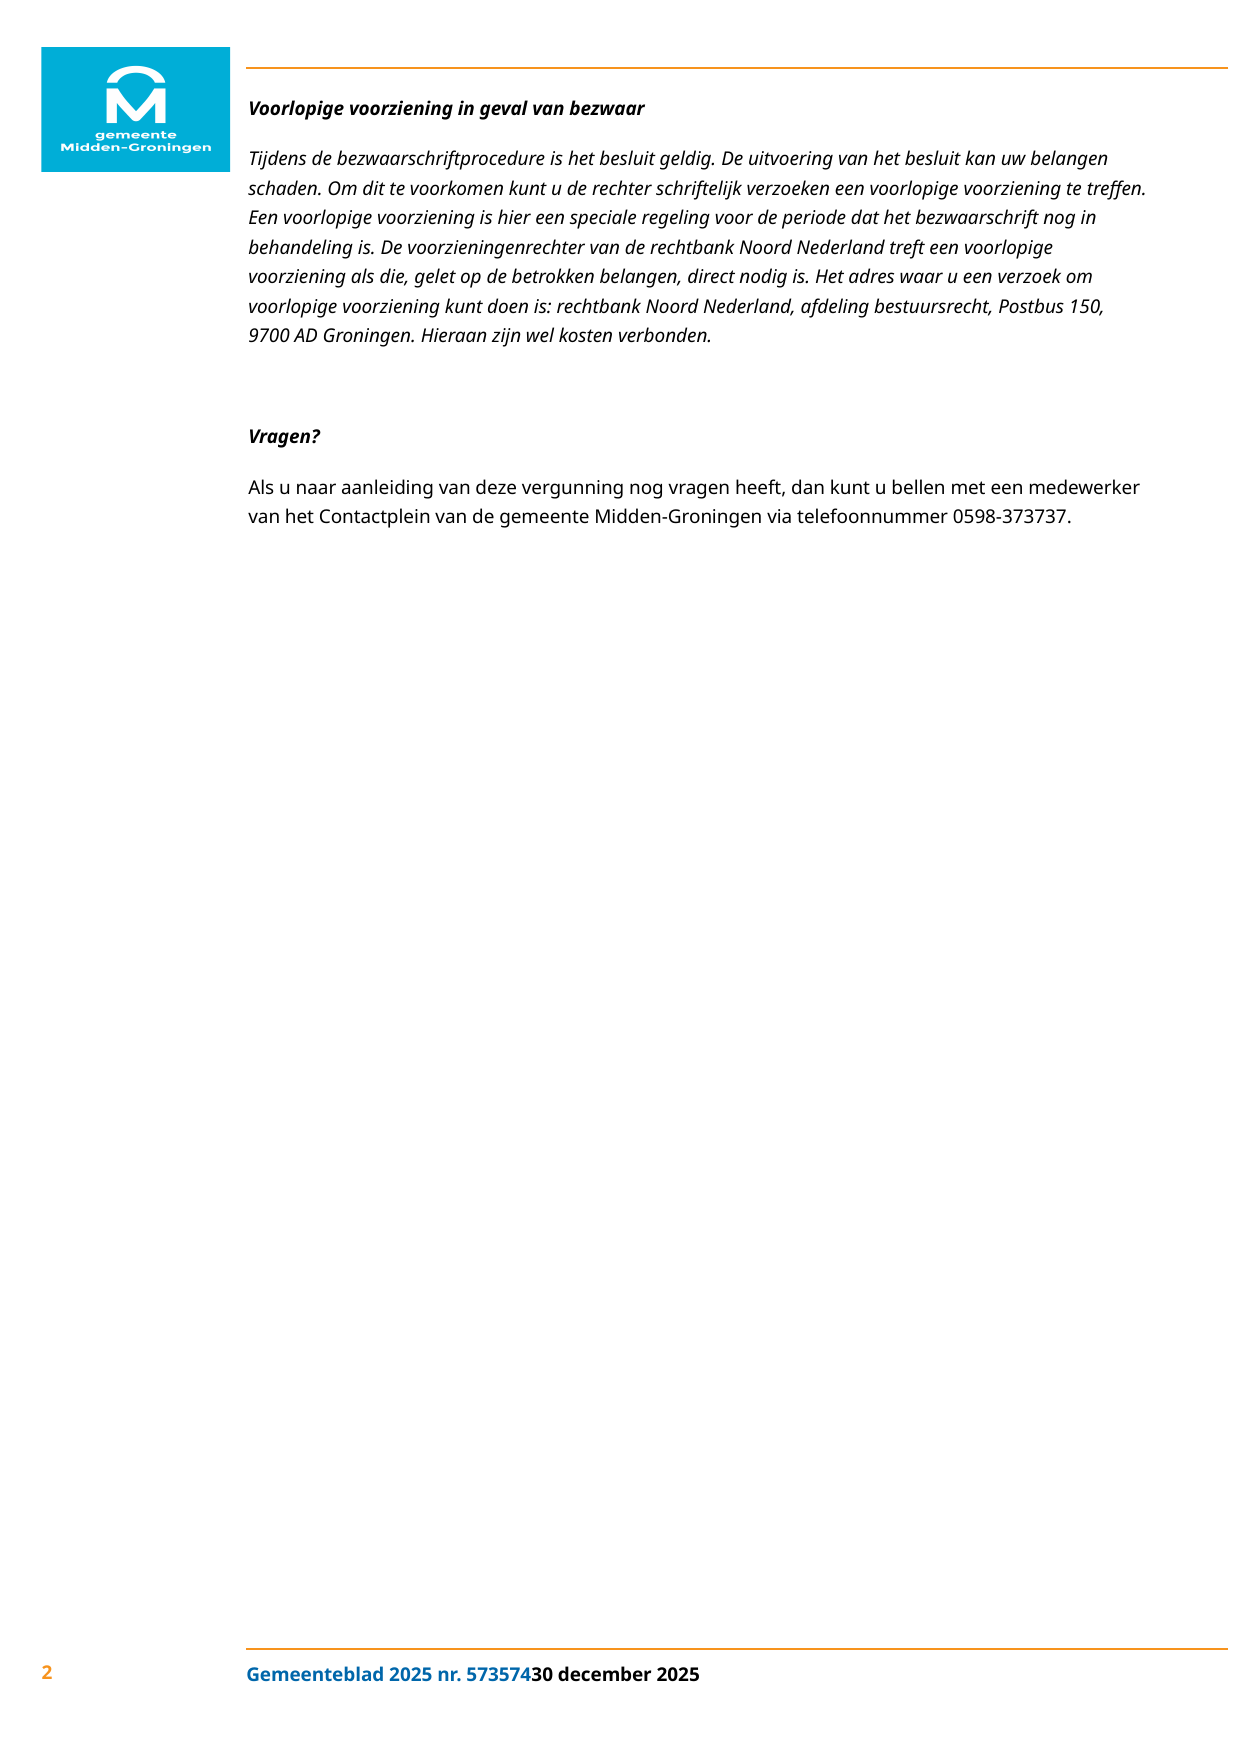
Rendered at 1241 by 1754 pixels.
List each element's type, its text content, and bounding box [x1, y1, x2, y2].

text Tijdens de bezwaarschriftprocedure is het besluit geldig. De uitvoering van het besluit kan uw belangen schaden. Om dit te voorkomen kunt u de rechter schriftelijk verzoeken een voorlopige voorziening te treffen. Een voorlopige voorziening is hier een speciale regeling voor de periode dat het bezwaarschrift nog in behandeling is. De voorzieningenrechter van de rechtbank Noord Nederland treft een voorlopige voorziening als die, gelet op de betrokken belangen, direct nodig is. Het adres waar u een verzoek om voorlopige voorziening kunt doen is: rechtbank Noord Nederland, afdeling bestuursrecht, Postbus 150, 9700 AD Groningen. Hieraan zijn wel kosten verbonden. [248, 145, 1152, 348]
picture [108, 66, 164, 82]
text Vragen? [248, 423, 1152, 449]
text Als u naar aanleiding van deze vergunning nog vragen heeft, dan kunt u bellen met een medewerker van het Contactplein van de gemeente Midden-Groningen via telefoonnummer 0598-373737. [248, 474, 1152, 529]
picture [107, 89, 165, 122]
text Voorlopige voorziening in geval van bezwaar [248, 95, 1152, 121]
picture [184, 146, 190, 153]
